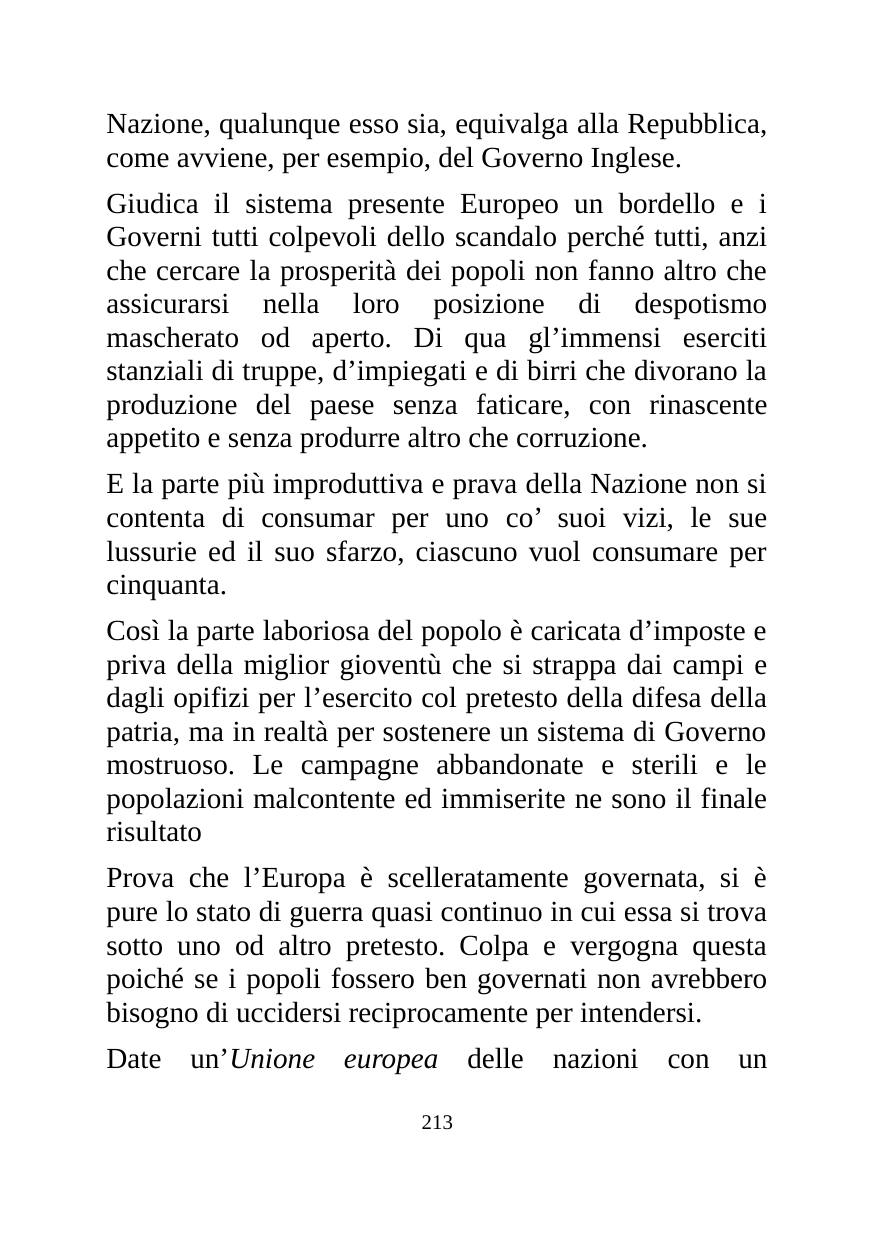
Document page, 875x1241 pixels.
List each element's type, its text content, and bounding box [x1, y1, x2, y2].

text Nazione, qualunque esso sia, equivalga alla Repubblica, come avviene, per esempio, del Governo Inglese. [106, 106, 768, 173]
text Prova che l’Europa è scelleratamente governata, si è pure lo stato di guerra quasi continuo in cui essa si trova sotto uno od altro pretesto. Colpa e vergogna questa poiché se i popoli fossero ben governati non avrebbero bisogno di uccidersi reciprocamente per intendersi. [106, 861, 768, 1028]
text Giudica il sistema presente Europeo un bordello e i Governi tutti colpevoli dello scandalo perché tutti, anzi che cercare la prosperità dei popoli non fanno altro che assicurarsi nella loro posizione di despotismo mascherato od aperto. Di qua gl’immensi eserciti stanziali di truppe, d’impiegati e di birri che divorano la produzione del paese senza faticare, con rinascente appetito e senza produrre altro che corruzione. [106, 186, 768, 454]
text E la parte più improduttiva e prava della Nazione non si contenta di consumar per uno co’ suoi vizi, le sue lussurie ed il suo sfarzo, ciascuno vuol consumare per cinquanta. [106, 467, 768, 601]
text Date un’Unione europea delle nazioni con un [106, 1041, 768, 1074]
text Così la parte laboriosa del popolo è caricata d’imposte e priva della miglior gioventù che si strappa dai campi e dagli opifizi per l’esercito col pretesto della difesa della patria, ma in realtà per sostenere un sistema di Governo mostruoso. Le campagne abbandonate e sterili e le popolazioni malcontente ed immiserite ne sono il finale risultato [106, 613, 768, 848]
